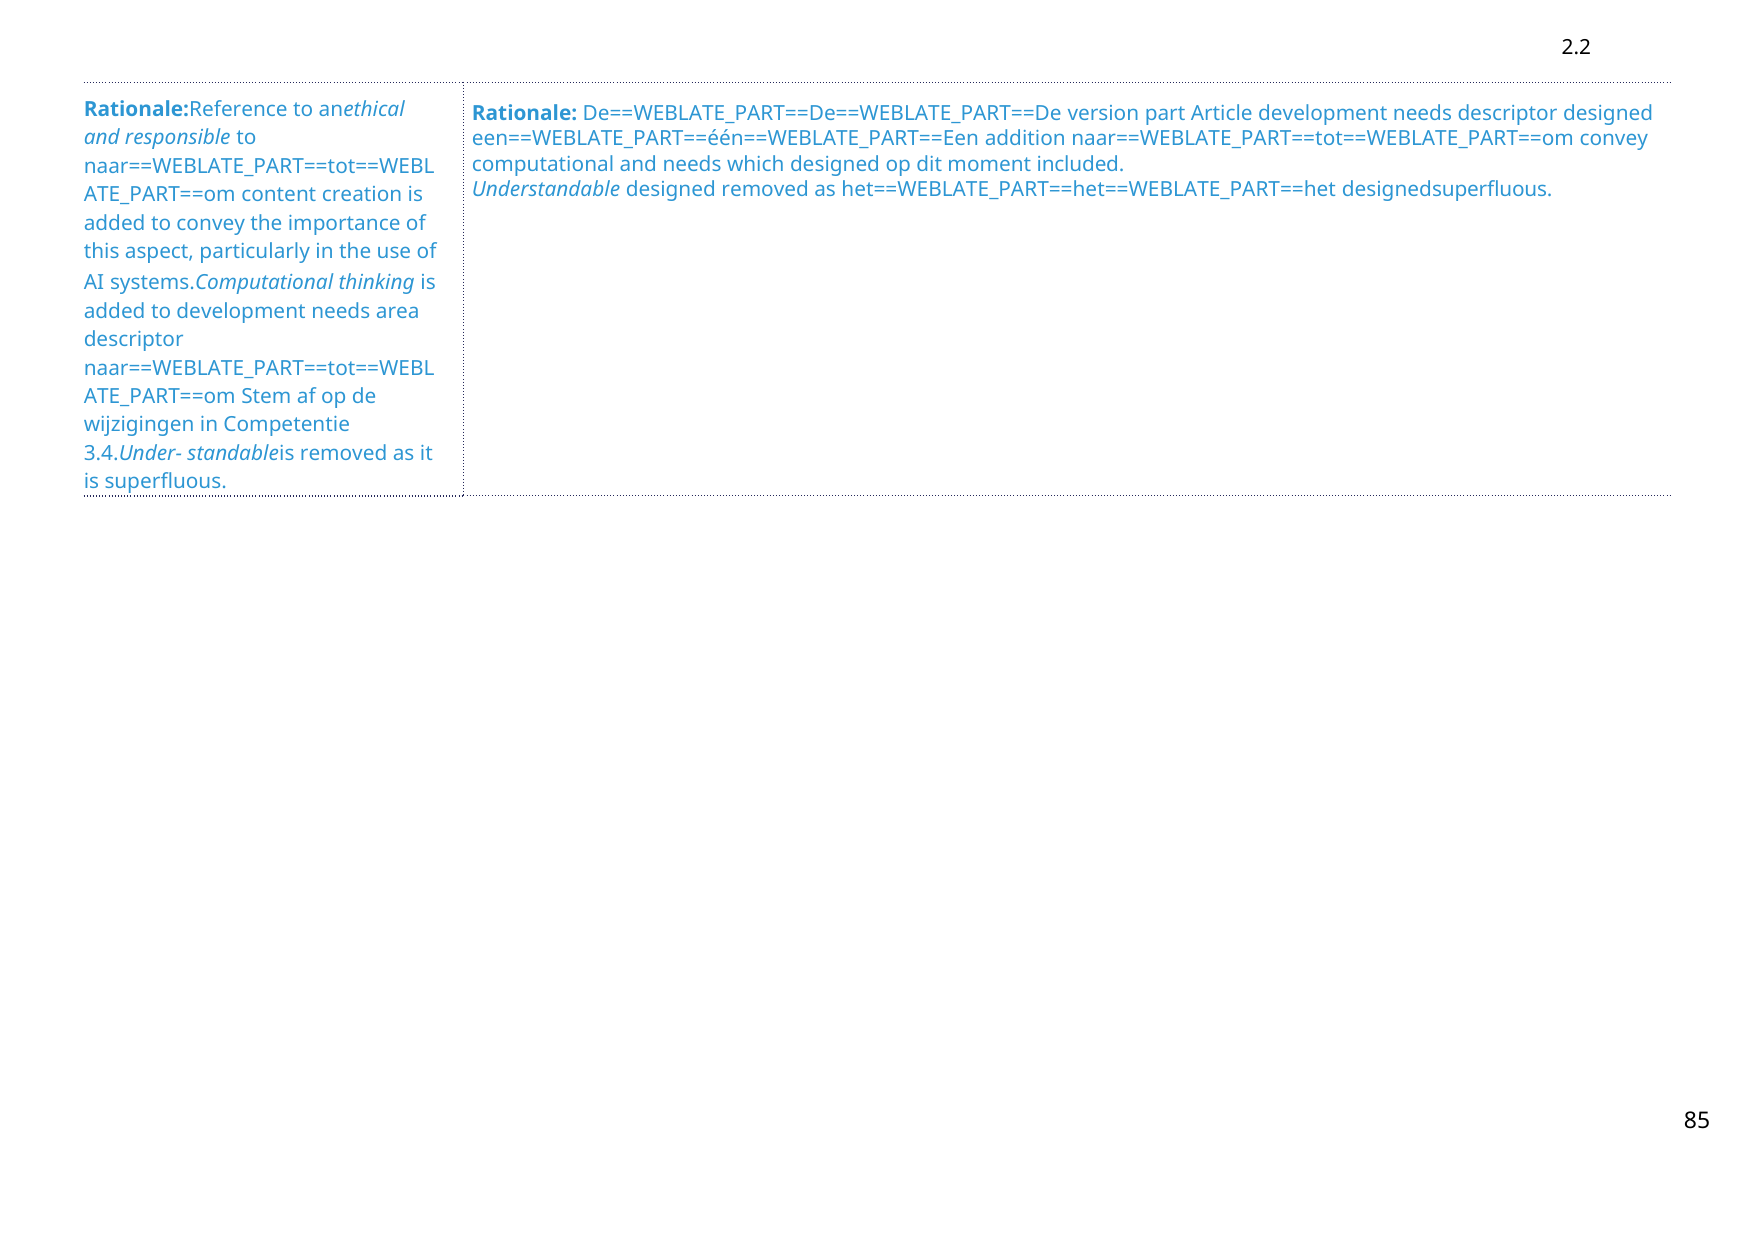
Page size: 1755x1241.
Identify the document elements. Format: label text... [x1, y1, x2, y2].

table_cell Rationale:Reference to anethical and responsible to naar==WEBLATE_PART==tot==WEBLATE_PART==om content creation is added to convey the importance of this aspect, particularly in the use of AI systems.Computational thinking is added to development needs area descriptor naar==WEBLATE_PART==tot==WEBLATE_PART==om Stem af op de wijzigingen in Competentie 3.4.Under- standableis removed as it is superfluous. [84, 82, 464, 495]
table_cell Rationale: De==WEBLATE_PART==De==WEBLATE_PART==De version part Article development needs descriptor designed een==WEBLATE_PART==één==WEBLATE_PART==Een addition naar==WEBLATE_PART==tot==WEBLATE_PART==om convey computational and needs which designed op dit moment included. Understandable designed removed as het==WEBLATE_PART==het==WEBLATE_PART==het designedsuperfluous. [464, 82, 1671, 495]
